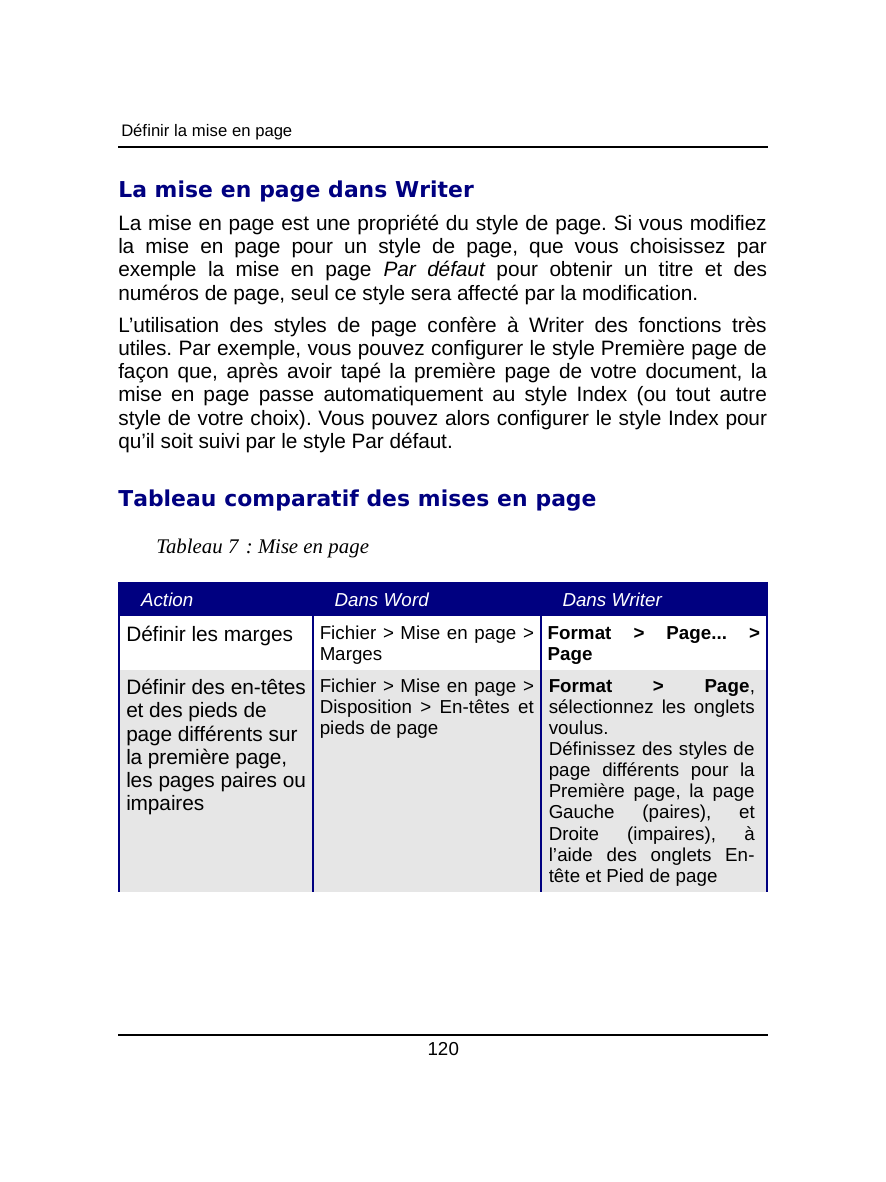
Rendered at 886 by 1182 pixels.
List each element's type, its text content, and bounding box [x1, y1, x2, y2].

text La mise en page est une propriété du style de page. Si vous modifiez la mise en page pour un style de page, que vous choisissez par exemple la mise en page Par défaut pour obtenir un titre et des numéros de page, seul ce style sera affecté par la modification. [118, 212, 768, 304]
subtitle Tableau comparatif des mises en page [118, 486, 768, 512]
table_header Dans Word [314, 584, 540, 616]
table_cell Définir les marges [120, 616, 312, 670]
table_cell Définir des en-têtes et des pieds de page différents sur la première page, les pages paires ou impaires [120, 670, 312, 892]
text Tableau 7 : Mise en page [156, 535, 768, 558]
table_cell Fichier > Mise en page > Disposition > En-têtes et pieds de page [314, 670, 540, 892]
subtitle La mise en page dans Writer [118, 177, 768, 203]
table_cell Format > Page... > Page [542, 616, 766, 670]
table_cell Fichier > Mise en page > Marges [314, 616, 540, 670]
table_header Dans Writer [542, 584, 766, 616]
table_header Action [120, 584, 312, 616]
table_cell Format > Page, sélectionnez les onglets voulus. Définissez des styles de page différents pour la Première page, la page Gauche (paires), et Droite (impaires), à l’aide des onglets En-tête et Pied de page [542, 670, 766, 892]
text L’utilisation des styles de page confère à Writer des fonctions très utiles. Par exemple, vous pouvez configurer le style Première page de façon que, après avoir tapé la première page de votre document, la mise en page passe automatiquement au style Index (ou tout autre style de votre choix). Vous pouvez alors configurer le style Index pour qu’il soit suivi par le style Par défaut. [118, 313, 768, 453]
